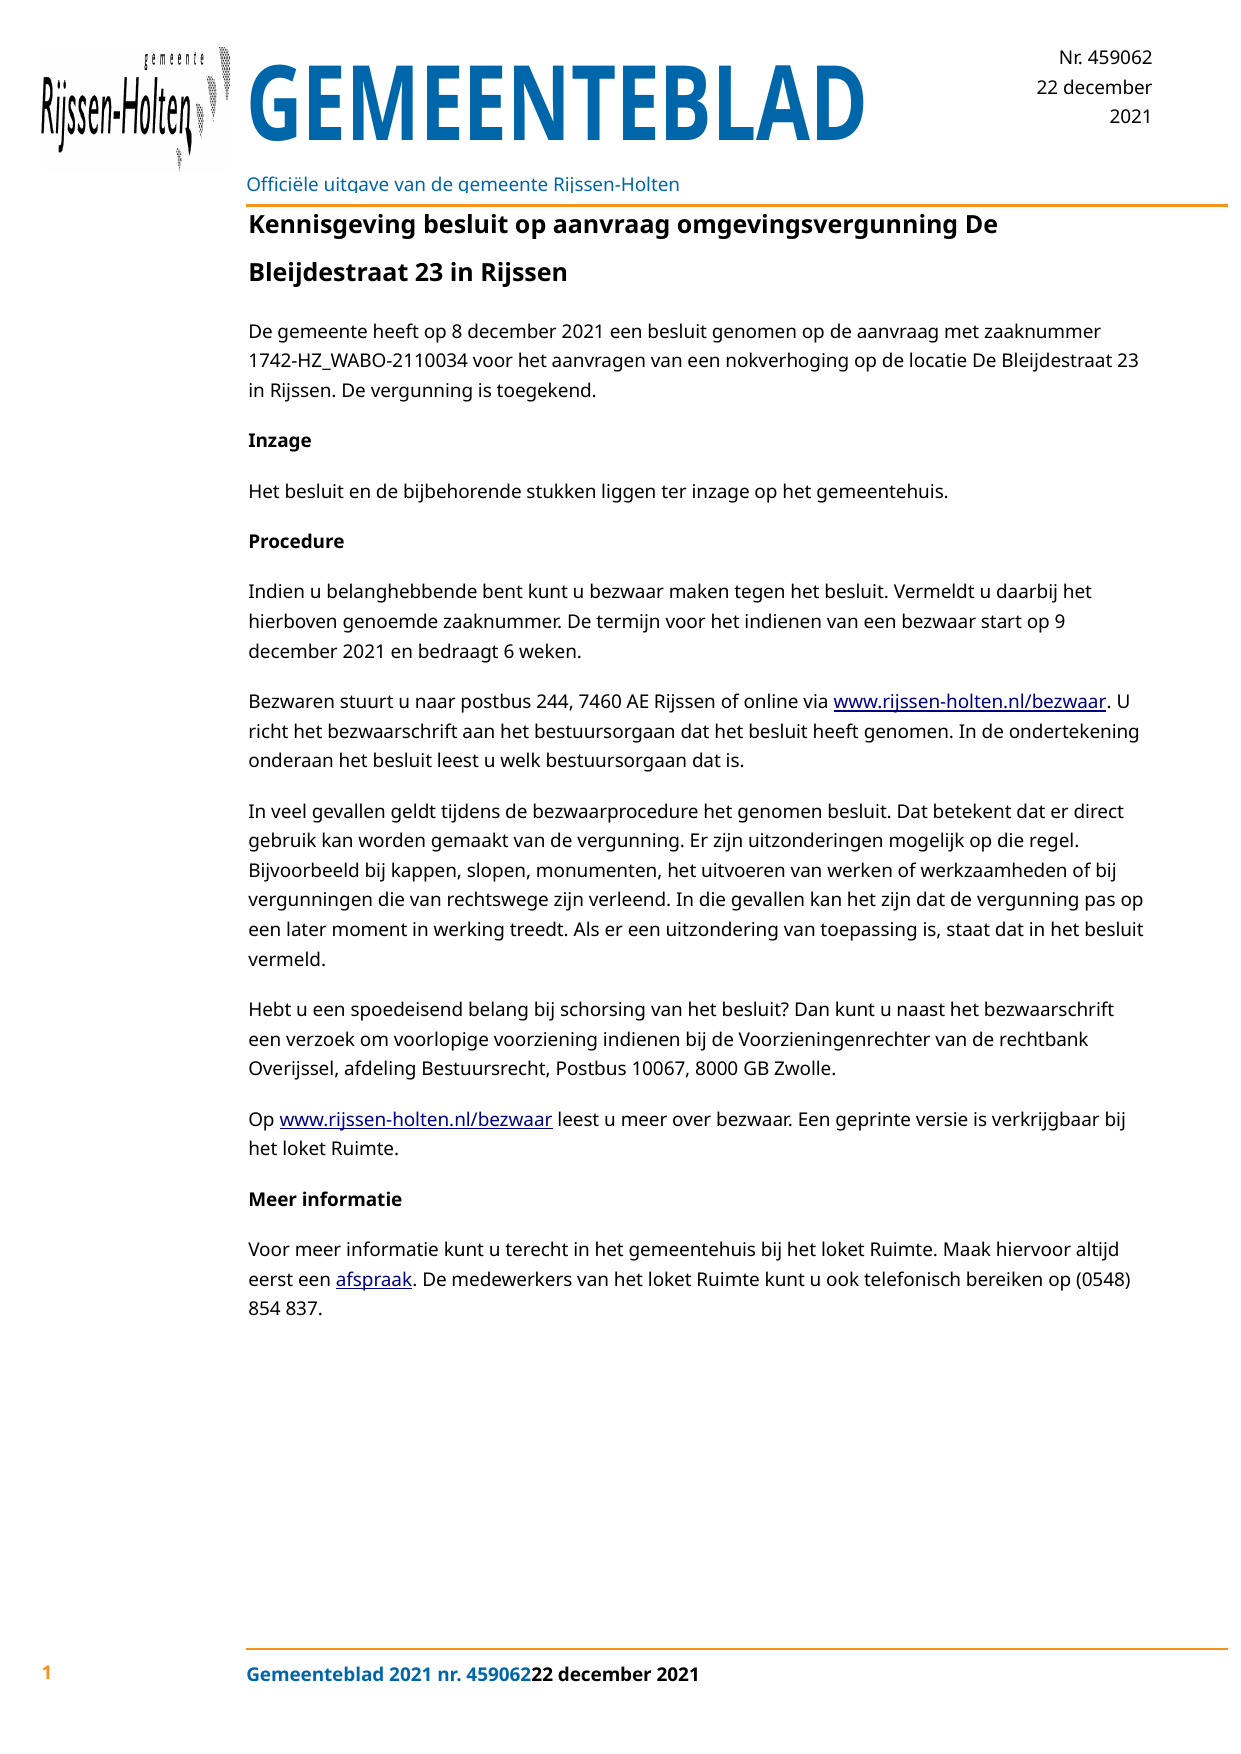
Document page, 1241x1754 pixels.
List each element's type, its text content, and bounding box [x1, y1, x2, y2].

text In veel gevallen geldt tijdens de bezwaarprocedure het genomen besluit. Dat betekent dat er direct gebruik kan worden gemaakt van de vergunning. Er zijn uitzonderingen mogelijk op die regel. Bijvoorbeeld bij kappen, slopen, monumenten, het uitvoeren van werken of werkzaamheden of bij vergunningen die van rechtswege zijn verleend. In die gevallen kan het zijn dat de vergunning pas op een later moment in werking treedt. Als er een uitzondering van toepassing is, staat dat in het besluit vermeld. [248, 798, 1152, 972]
text Hebt u een spoedeisend belang bij schorsing van het besluit? Dan kunt u naast het bezwaarschrift een verzoek om voorlopige voorziening indienen bij de Voorzieningenrechter van de rechtbank Overijssel, afdeling Bestuursrecht, Postbus 10067, 8000 GB Zwolle. [248, 996, 1152, 1081]
text Op www.rijssen-holten.nl/bezwaar leest u meer over bezwaar. Een geprinte versie is verkrijgbaar bij het loket Ruimte. [248, 1106, 1152, 1161]
text Kennisgeving besluit op aanvraag omgevingsvergunning De Bleijdestraat 23 in Rijssen [248, 207, 1152, 288]
text Voor meer informatie kunt u terecht in het gemeentehuis bij het loket Ruimte. Maak hiervoor altijd eerst een afspraak. De medewerkers van het loket Ruimte kunt u ook telefonisch bereiken op (0548) 854 837. [248, 1236, 1152, 1321]
text Bezwaren stuurt u naar postbus 244, 7460 AE Rijssen of online via www.rijssen-holten.nl/bezwaar. U richt het bezwaarschrift aan het bestuursorgaan dat het besluit heeft genomen. In de ondertekening onderaan het besluit leest u welk bestuursorgaan dat is. [248, 688, 1152, 773]
picture [41, 47, 231, 172]
text Het besluit en de bijbehorende stukken liggen ter inzage op het gemeentehuis. [248, 478, 1152, 504]
text Procedure [248, 528, 1152, 554]
text Inzage [248, 427, 1152, 453]
text De gemeente heeft op 8 december 2021 een besluit genomen op de aanvraag met zaaknummer 1742-HZ_WABO-2110034 voor het aanvragen van een nokverhoging op de locatie De Bleijdestraat 23 in Rijssen. De vergunning is toegekend. [248, 318, 1152, 403]
text Meer informatie [248, 1186, 1152, 1212]
text Indien u belanghebbende bent kunt u bezwaar maken tegen het besluit. Vermeldt u daarbij het hierboven genoemde zaaknummer. De termijn voor het indienen van een bezwaar start op 9 december 2021 en bedraagt 6 weken. [248, 579, 1152, 664]
